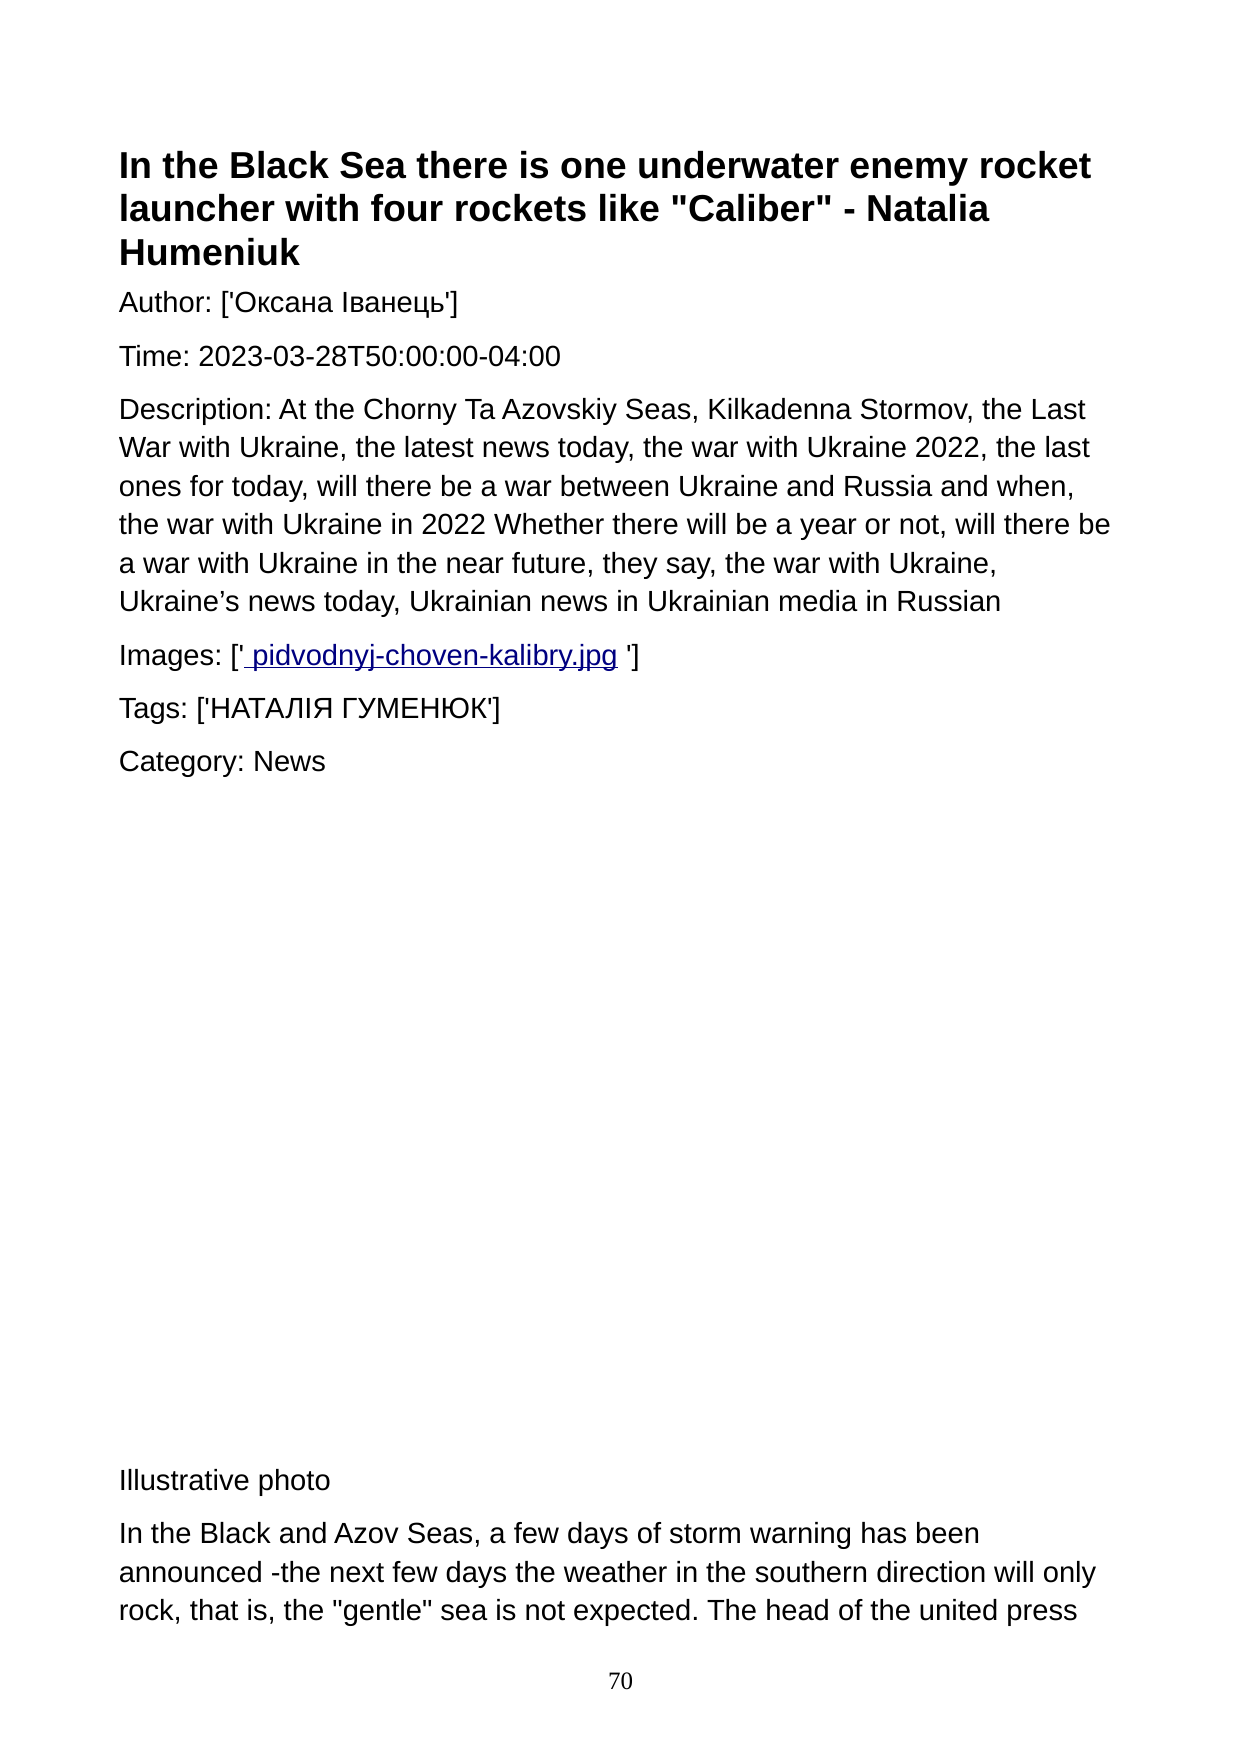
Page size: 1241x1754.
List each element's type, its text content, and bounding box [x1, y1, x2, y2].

text Category: News [118, 744, 1122, 777]
text In the Black and Azov Seas, a few days of storm warning has been announced -the next few days the weather in the southern direction will only rock, that is, the "gentle" sea is not expected. The head of the united press [118, 1516, 1122, 1627]
subtitle In the Black Sea there is one underwater enemy rocket launcher with four rockets like "Caliber" - Natalia Humeniuk [118, 143, 1122, 273]
text Images: [' pidvodnyj-choven-kalibry.jpg '] [118, 637, 1122, 671]
text Author: ['Оксана Іванець'] [118, 285, 1122, 319]
text Time: 2023-03-28T50:00:00-04:00 [118, 338, 1122, 372]
text Description: At the Chorny Ta Azovskiy Seas, Kilkadenna Stormov, the Last War with Ukraine, the latest news today, the war with Ukraine 2022, the last ones for today, will there be a war between Ukraine and Russia and when, the war with Ukraine in 2022 Whether there will be a year or not, will there be a war with Ukraine in the near future, they say, the war with Ukraine, Ukraine’s news today, Ukrainian news in Ukrainian media in Russian [118, 392, 1122, 618]
text Tags: ['НАТАЛІЯ ГУМЕНЮК'] [118, 691, 1122, 724]
text Illustrative photo [118, 797, 1122, 1496]
